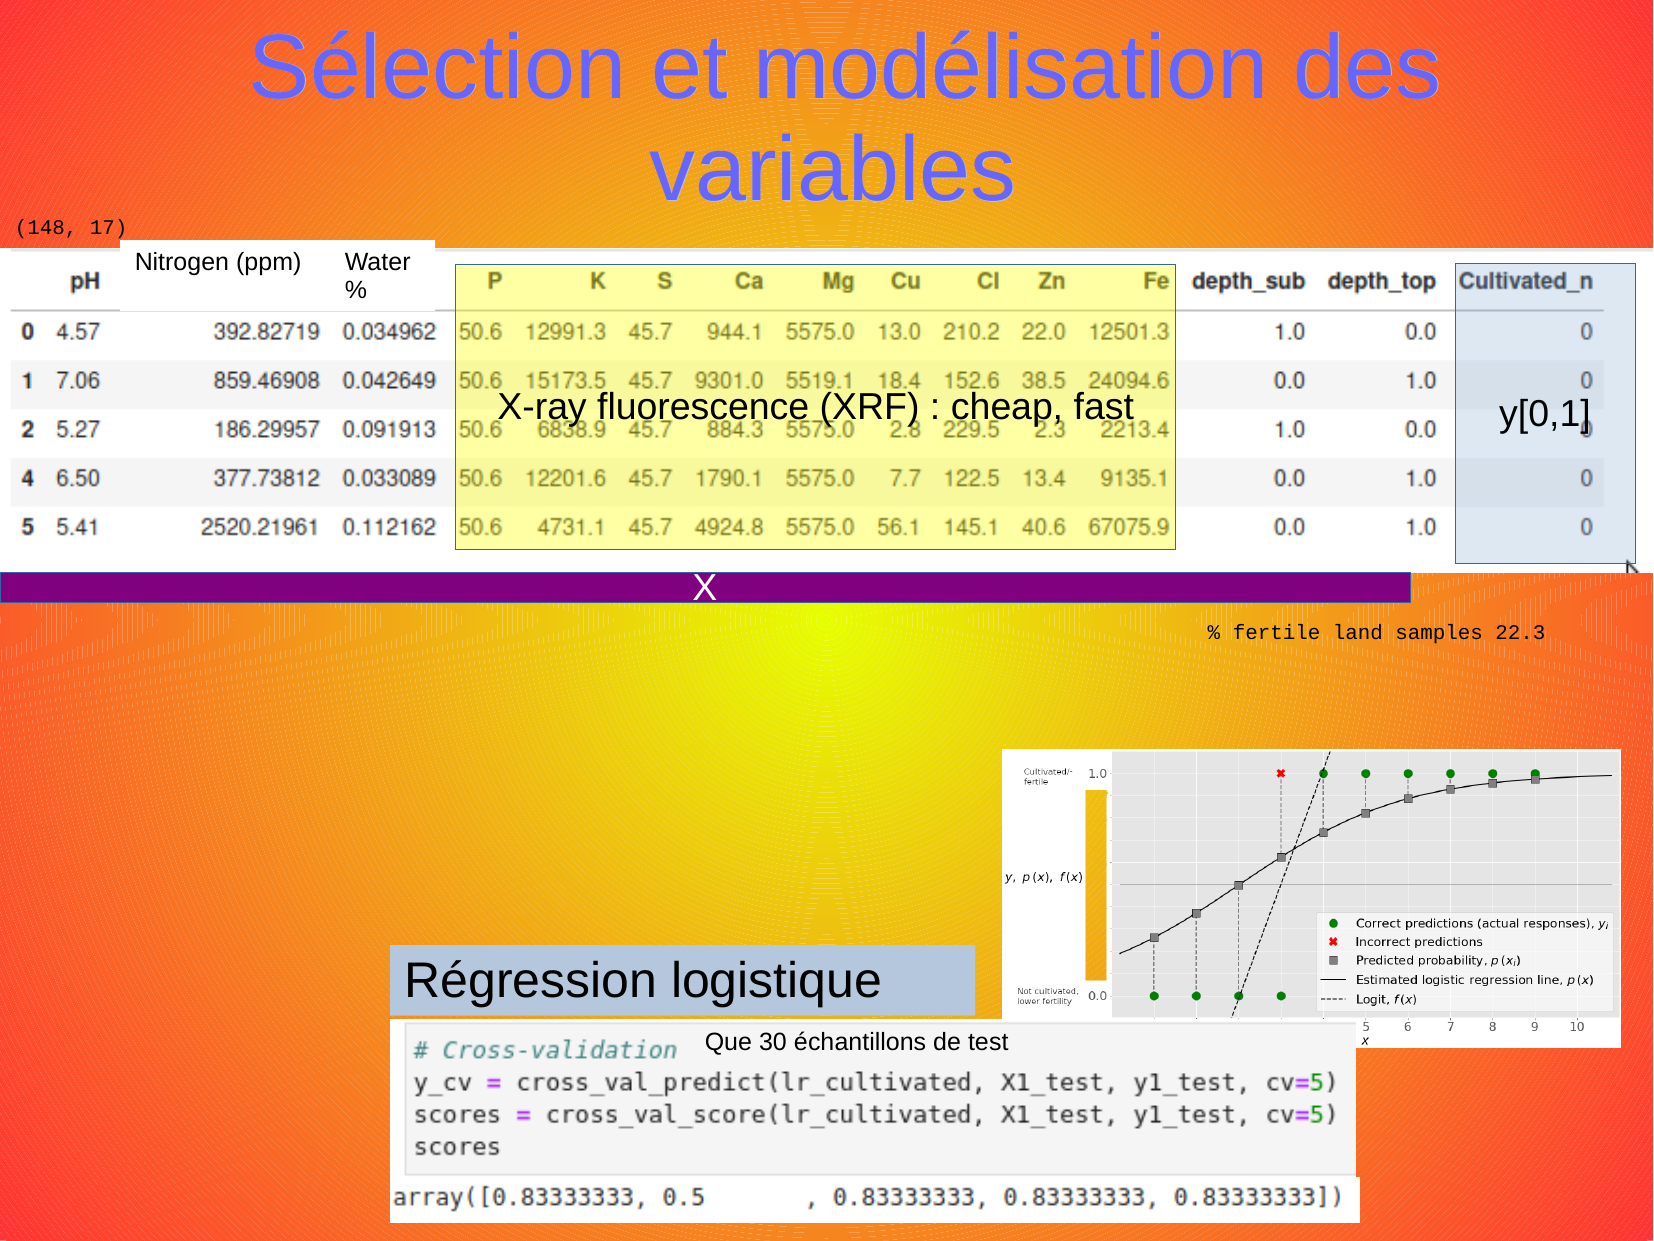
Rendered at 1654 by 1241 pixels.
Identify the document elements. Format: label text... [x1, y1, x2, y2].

text_box Water % [331, 240, 436, 311]
text_box Régression logistique [390, 945, 976, 1016]
text_box X [0, 572, 1411, 603]
text_box y[0,1] [1455, 263, 1636, 564]
text_box (148, 17) [0, 210, 143, 249]
title Sélection et modélisation des variables [102, 15, 1591, 221]
picture [390, 749, 1621, 1223]
text_box X-ray fluorescence (XRF) : cheap, fast [455, 264, 1176, 550]
text_box Nitrogen (ppm) [120, 240, 331, 311]
picture [0, 248, 1653, 573]
text_box Que 30 échantillons de test [690, 1020, 1036, 1066]
text_box % fertile land samples 22.3 [1192, 615, 1561, 654]
